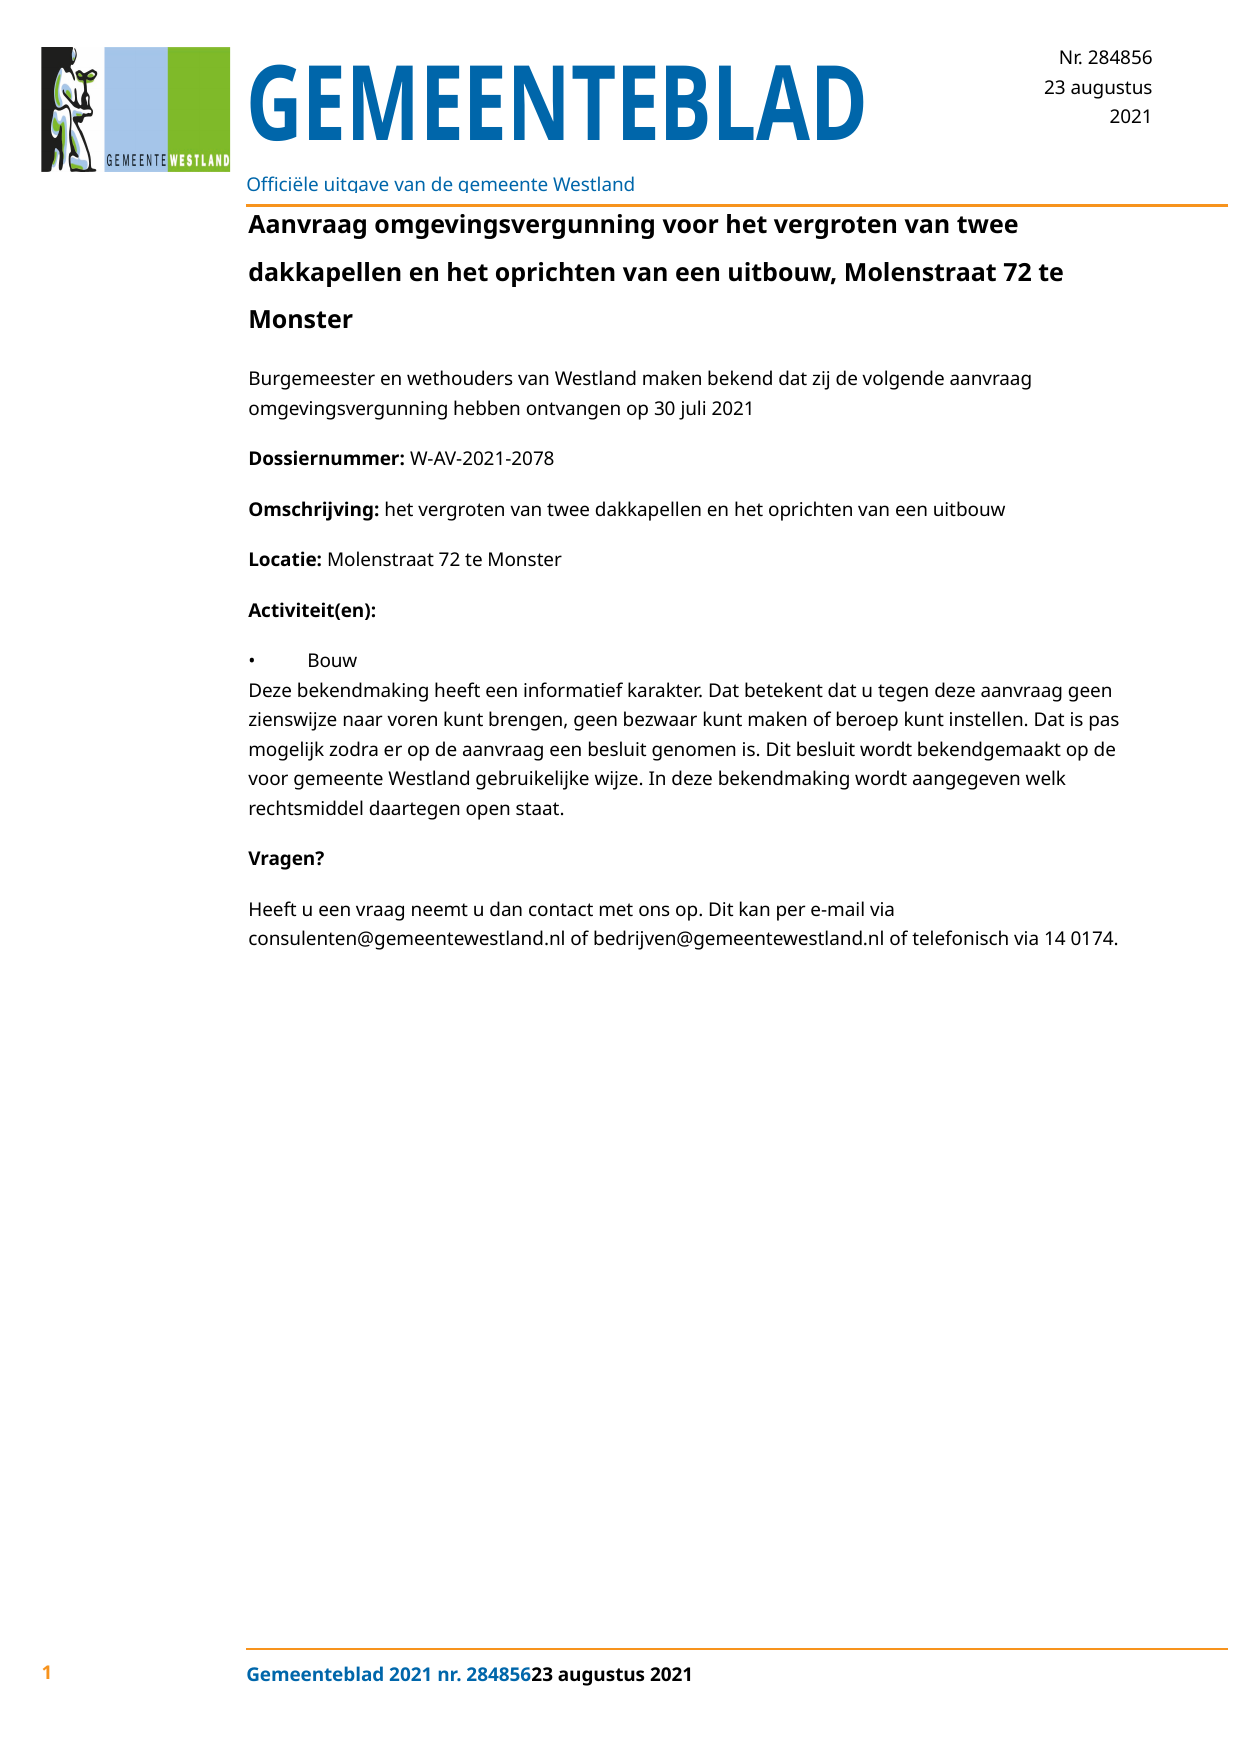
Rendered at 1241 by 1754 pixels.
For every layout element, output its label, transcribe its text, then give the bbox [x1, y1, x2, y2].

text Locatie: Molenstraat 72 te Monster [248, 546, 1152, 572]
text Vragen? [248, 846, 1152, 871]
picture [41, 47, 231, 172]
text Omschrijving: het vergroten van twee dakkapellen en het oprichten van een uitbouw [248, 496, 1152, 522]
text Activiteit(en): [248, 597, 1152, 622]
text Aanvraag omgevingsvergunning voor het vergroten van twee dakkapellen en het oprichten van een uitbouw, Molenstraat 72 te Monster [248, 207, 1152, 336]
text Dossiernummer: W-AV-2021-2078 [248, 446, 1152, 471]
text Deze bekendmaking heeft een informatief karakter. Dat betekent dat u tegen deze aanvraag geen zienswijze naar voren kunt brengen, geen bezwaar kunt maken of beroep kunt instellen. Dat is pas mogelijk zodra er op de aanvraag een besluit genomen is. Dit besluit wordt bekendgemaakt op de voor gemeente Westland gebruikelijke wijze. In deze bekendmaking wordt aangegeven welk rechtsmiddel daartegen open staat. [248, 677, 1152, 821]
list Bouw [248, 647, 1152, 673]
text Heeft u een vraag neemt u dan contact met ons op. Dit kan per e-mail via consulenten@gemeentewestland.nl of bedrijven@gemeentewestland.nl of telefonisch via 14 0174. [248, 896, 1152, 951]
text Burgemeester en wethouders van Westland maken bekend dat zij de volgende aanvraag omgevingsvergunning hebben ontvangen op 30 juli 2021 [248, 366, 1152, 421]
